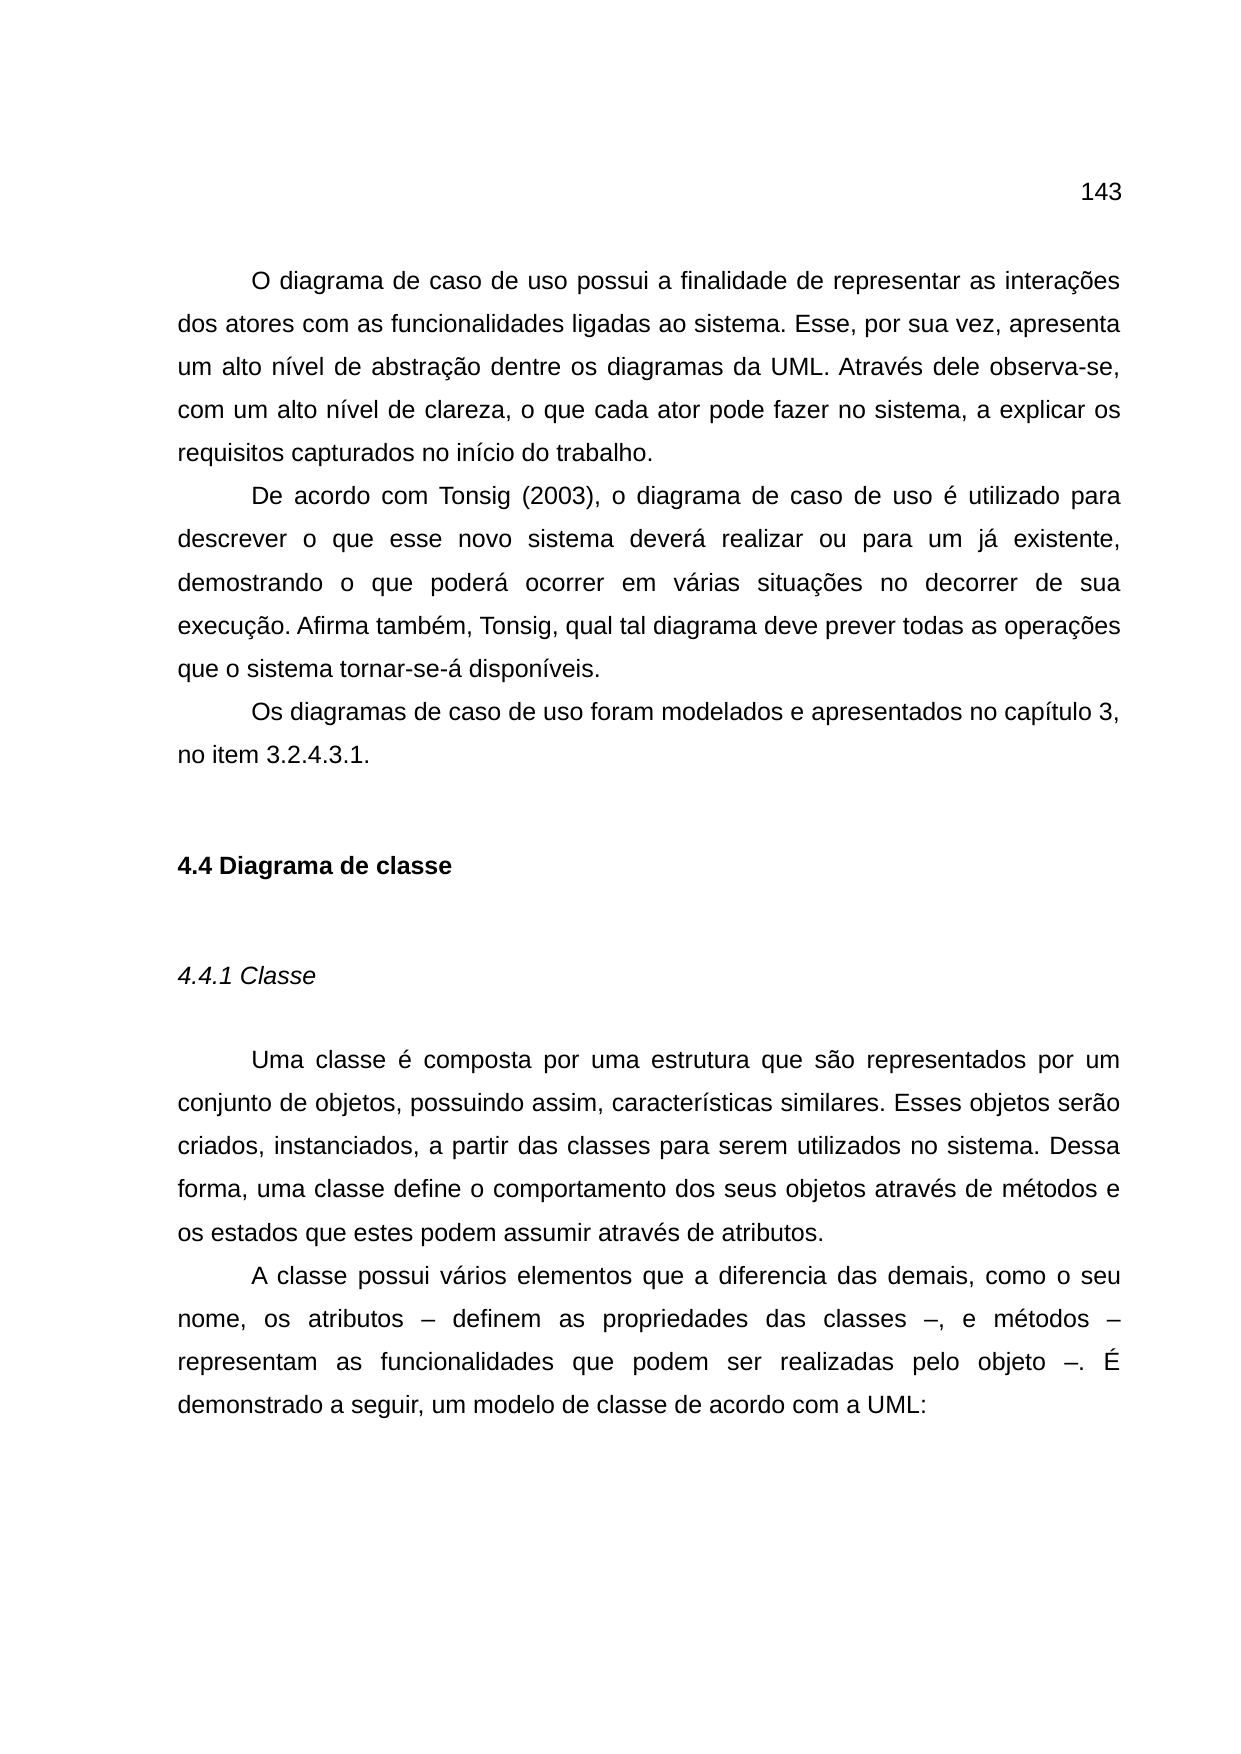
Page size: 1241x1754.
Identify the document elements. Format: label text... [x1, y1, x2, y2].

subtitle 4.4.1 Classe [177, 961, 1122, 989]
subtitle 4.4 Diagrama de classe [177, 851, 1122, 880]
text A classe possui vários elementos que a diferencia das demais, como o seu nome, os atributos – definem as propriedades das classes –, e métodos – representam as funcionalidades que podem ser realizadas pelo objeto –. É demonstrado a seguir, um modelo de classe de acordo com a UML: [177, 1261, 1122, 1419]
text De acordo com Tonsig (2003), o diagrama de caso de uso é utilizado para descrever o que esse novo sistema deverá realizar ou para um já existente, demostrando o que poderá ocorrer em várias situações no decorrer de sua execução. Afirma também, Tonsig, qual tal diagrama deve prever todas as operações que o sistema tornar-se-á disponíveis. [177, 481, 1122, 683]
text O diagrama de caso de uso possui a finalidade de representar as interações dos atores com as funcionalidades ligadas ao sistema. Esse, por sua vez, apresenta um alto nível de abstração dentre os diagramas da UML. Através dele observa-se, com um alto nível de clareza, o que cada ator pode fazer no sistema, a explicar os requisitos capturados no início do trabalho. [177, 266, 1122, 467]
text Os diagramas de caso de uso foram modelados e apresentados no capítulo 3, no item 3.2.4.3.1. [177, 697, 1122, 769]
text Uma classe é composta por uma estrutura que são representados por um conjunto de objetos, possuindo assim, características similares. Esses objetos serão criados, instanciados, a partir das classes para serem utilizados no sistema. Dessa forma, uma classe define o comportamento dos seus objetos através de métodos e os estados que estes podem assumir através de atributos. [177, 1045, 1122, 1246]
